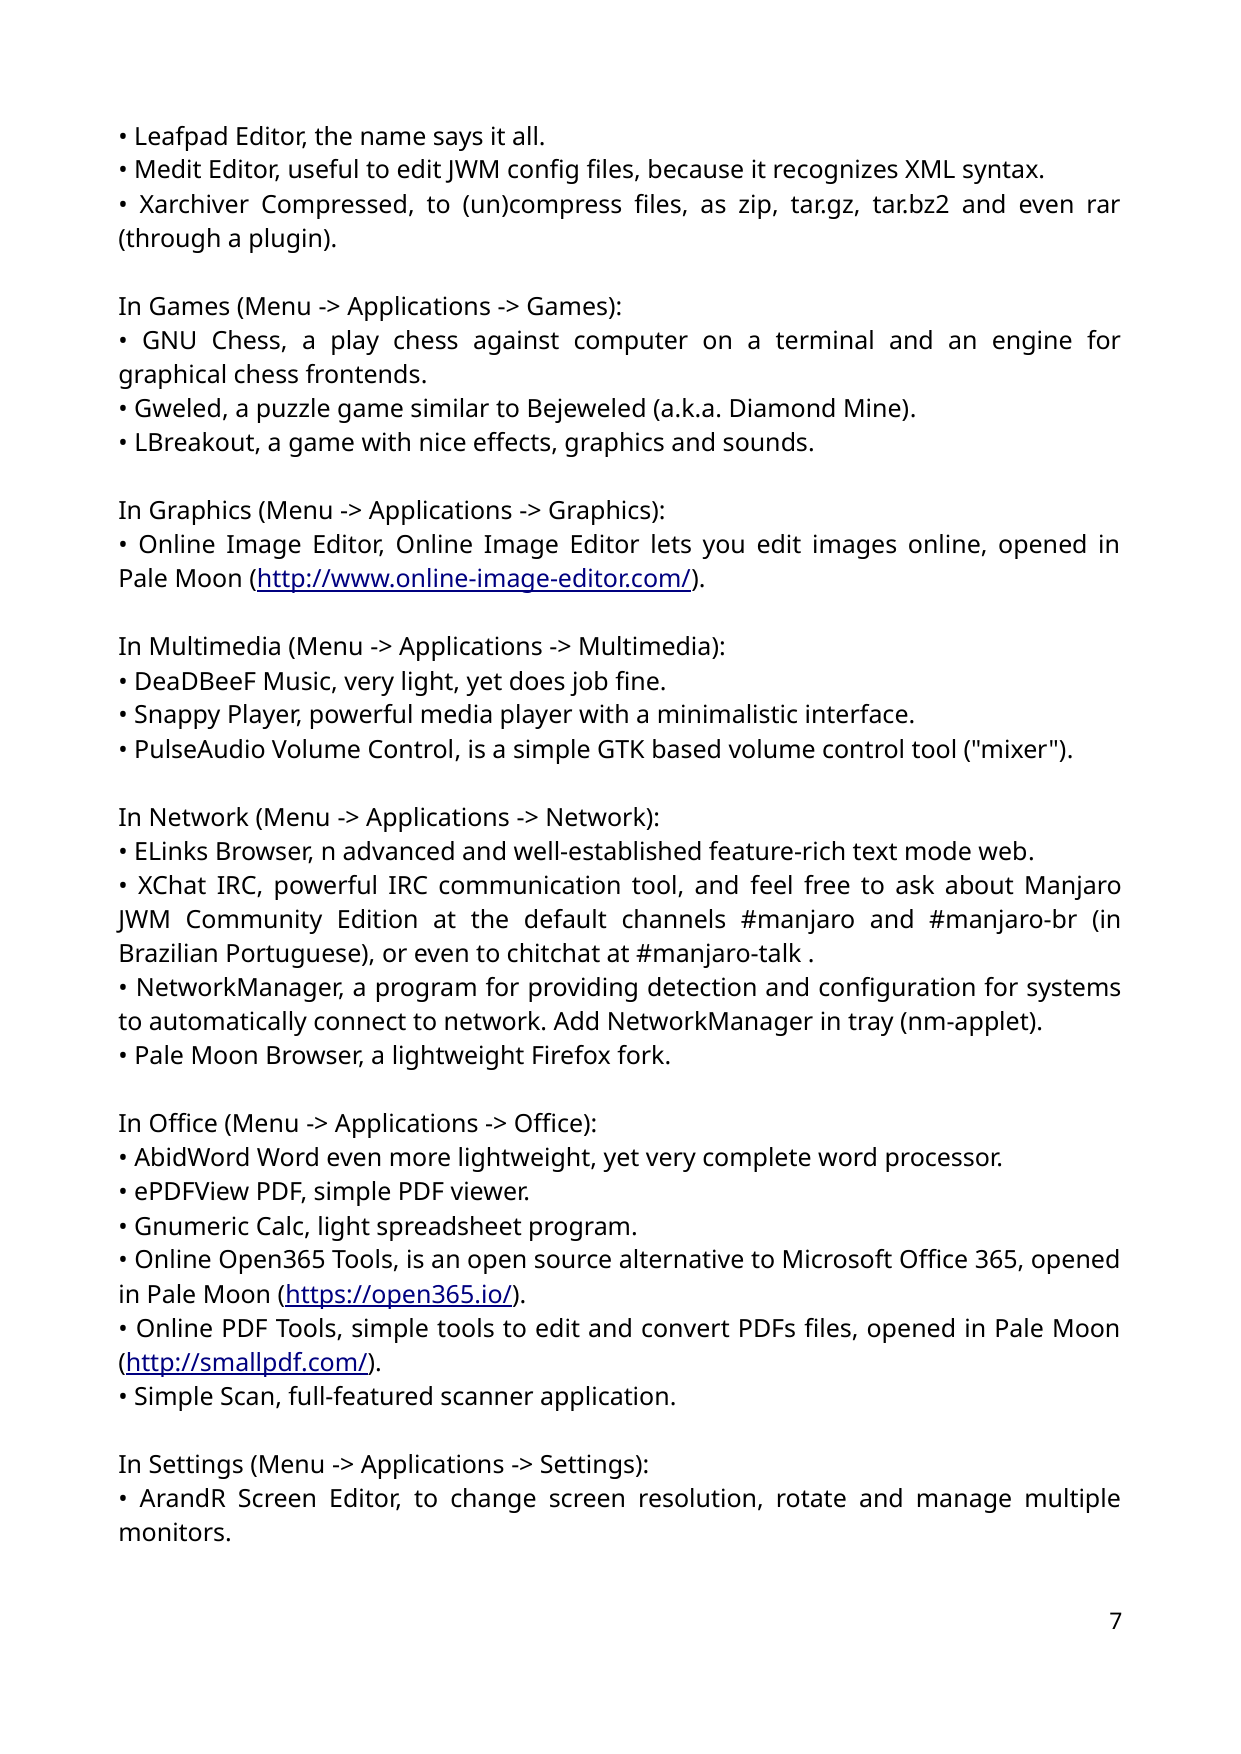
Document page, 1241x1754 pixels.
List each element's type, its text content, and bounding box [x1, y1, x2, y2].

text • XChat IRC, powerful IRC communication tool, and feel free to ask about Manjaro JWM Community Edition at the default channels #manjaro and #manjaro-br (in Brazilian Portuguese), or even to chitchat at #manjaro-talk . [118, 867, 1122, 970]
text • DeaDBeeF Music, very light, yet does job fine. [118, 663, 1122, 697]
text • Snappy Player, powerful media player with a minimalistic interface. [118, 697, 1122, 731]
text • Leafpad Editor, the name says it all. [118, 118, 1122, 152]
text • ArandR Screen Editor, to change screen resolution, rotate and manage multiple monitors. [118, 1481, 1122, 1549]
text • Online PDF Tools, simple tools to edit and convert PDFs files, opened in Pale Moon (http://smallpdf.com/). [118, 1310, 1122, 1378]
text • Gweled, a puzzle game similar to Bejeweled (a.k.a. Diamond Mine). [118, 391, 1122, 425]
text • Online Image Editor, Online Image Editor lets you edit images online, opened in Pale Moon (http://www.online-image-editor.com/). [118, 527, 1122, 595]
text In Network (Menu -> Applications -> Network): [118, 799, 1122, 833]
text • ELinks Browser, n advanced and well-established feature-rich text mode web. [118, 833, 1122, 867]
text • GNU Chess, a play chess against computer on a terminal and an engine for graphical chess frontends. [118, 322, 1122, 391]
text • Gnumeric Calc, light spreadsheet program. [118, 1208, 1122, 1242]
text In Graphics (Menu -> Applications -> Graphics): [118, 493, 1122, 527]
text In Games (Menu -> Applications -> Games): [118, 288, 1122, 322]
text • Pale Moon Browser, a lightweight Firefox fork. [118, 1038, 1122, 1072]
text • NetworkManager, a program for providing detection and configuration for systems to automatically connect to network. Add NetworkManager in tray (nm-applet). [118, 970, 1122, 1038]
text • Online Open365 Tools, is an open source alternative to Microsoft Office 365, opened in Pale Moon (https://open365.io/). [118, 1242, 1122, 1310]
text • ePDFView PDF, simple PDF viewer. [118, 1174, 1122, 1208]
text In Office (Menu -> Applications -> Office): [118, 1106, 1122, 1140]
text • Simple Scan, full-featured scanner application. [118, 1378, 1122, 1412]
text • PulseAudio Volume Control, is a simple GTK based volume control tool ("mixer"). [118, 731, 1122, 765]
text • Medit Editor, useful to edit JWM config files, because it recognizes XML syntax. [118, 152, 1122, 186]
text In Settings (Menu -> Applications -> Settings): [118, 1447, 1122, 1481]
text • LBreakout, a game with nice effects, graphics and sounds. [118, 425, 1122, 459]
text • AbidWord Word even more lightweight, yet very complete word processor. [118, 1140, 1122, 1174]
text In Multimedia (Menu -> Applications -> Multimedia): [118, 629, 1122, 663]
text • Xarchiver Compressed, to (un)compress files, as zip, tar.gz, tar.bz2 and even rar (through a plugin). [118, 186, 1122, 254]
